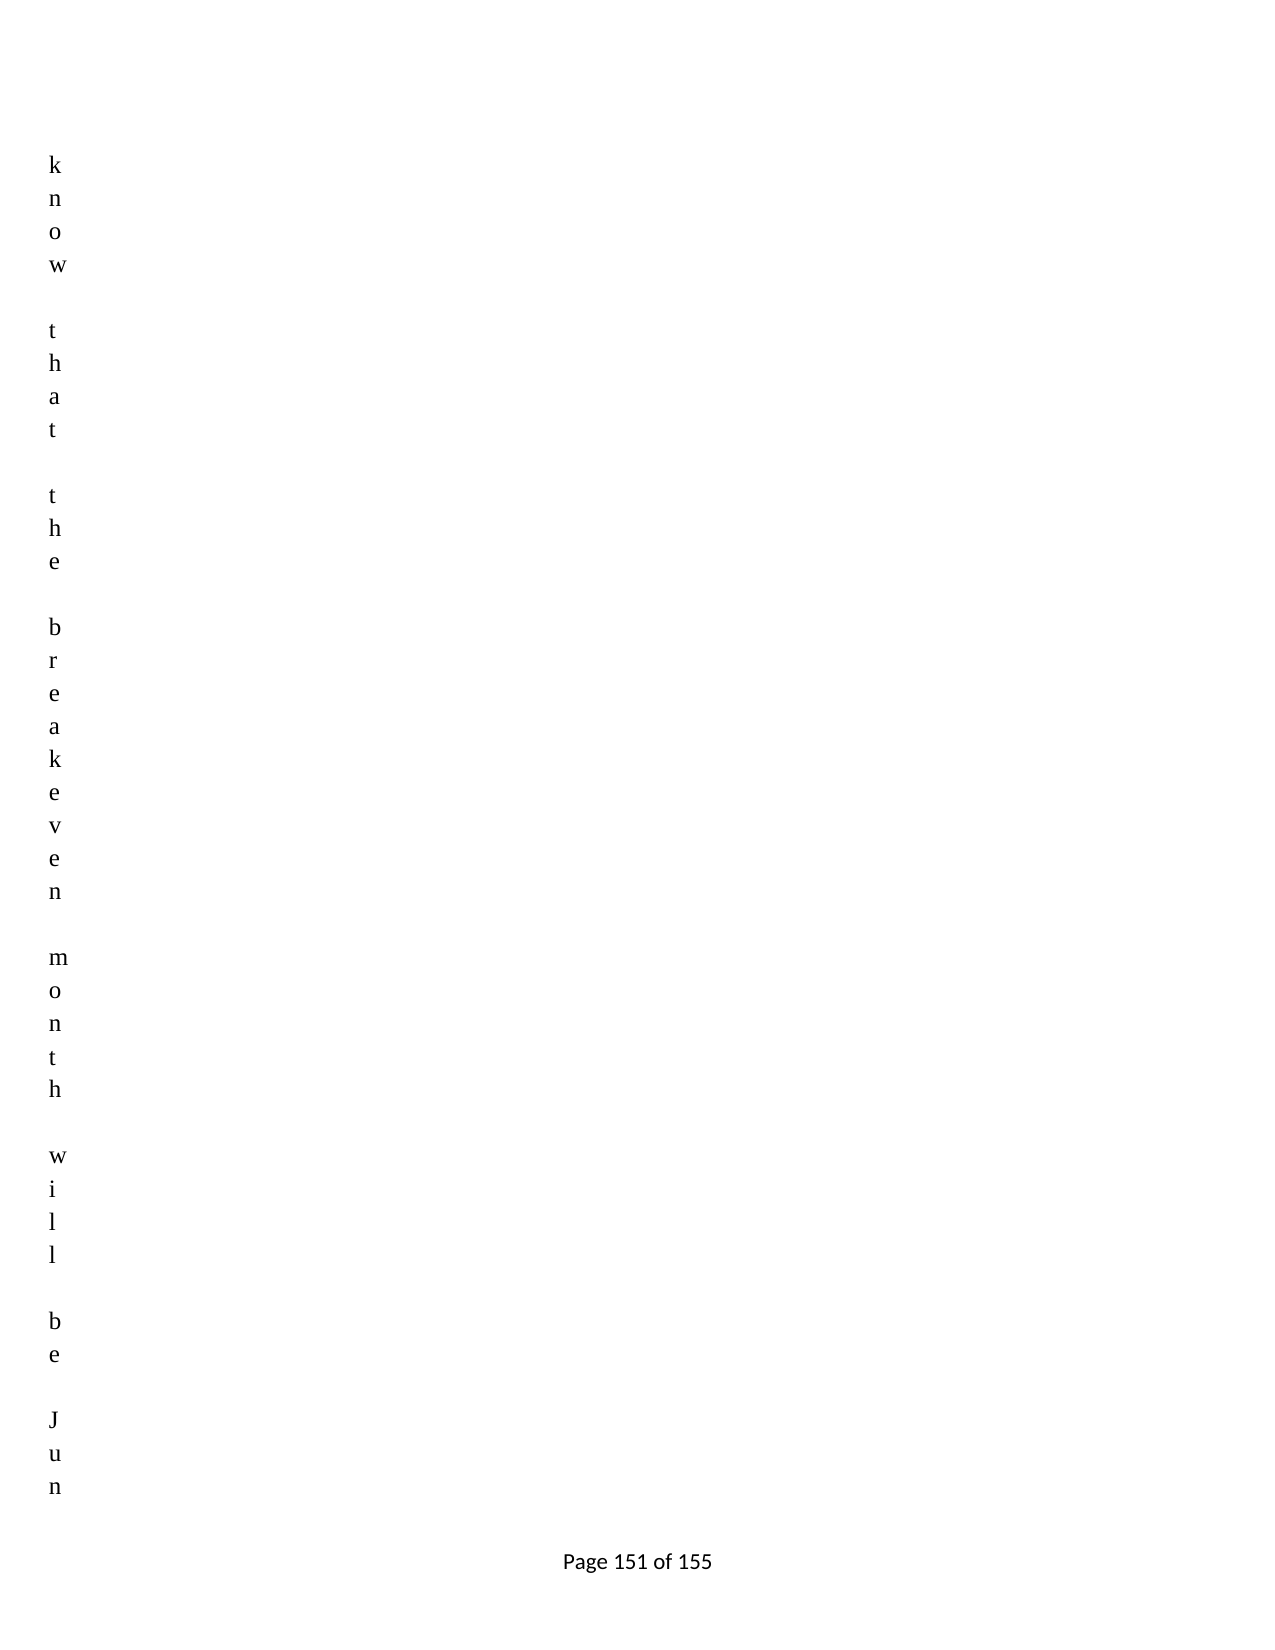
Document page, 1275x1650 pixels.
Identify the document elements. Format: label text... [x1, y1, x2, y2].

table_cell [1066, 150, 1275, 1499]
table_cell [295, 150, 551, 1499]
table_cell [809, 150, 1066, 1499]
table_cell [551, 150, 808, 1499]
table_cell know that the breakeven month will be Jun [38, 150, 294, 1499]
